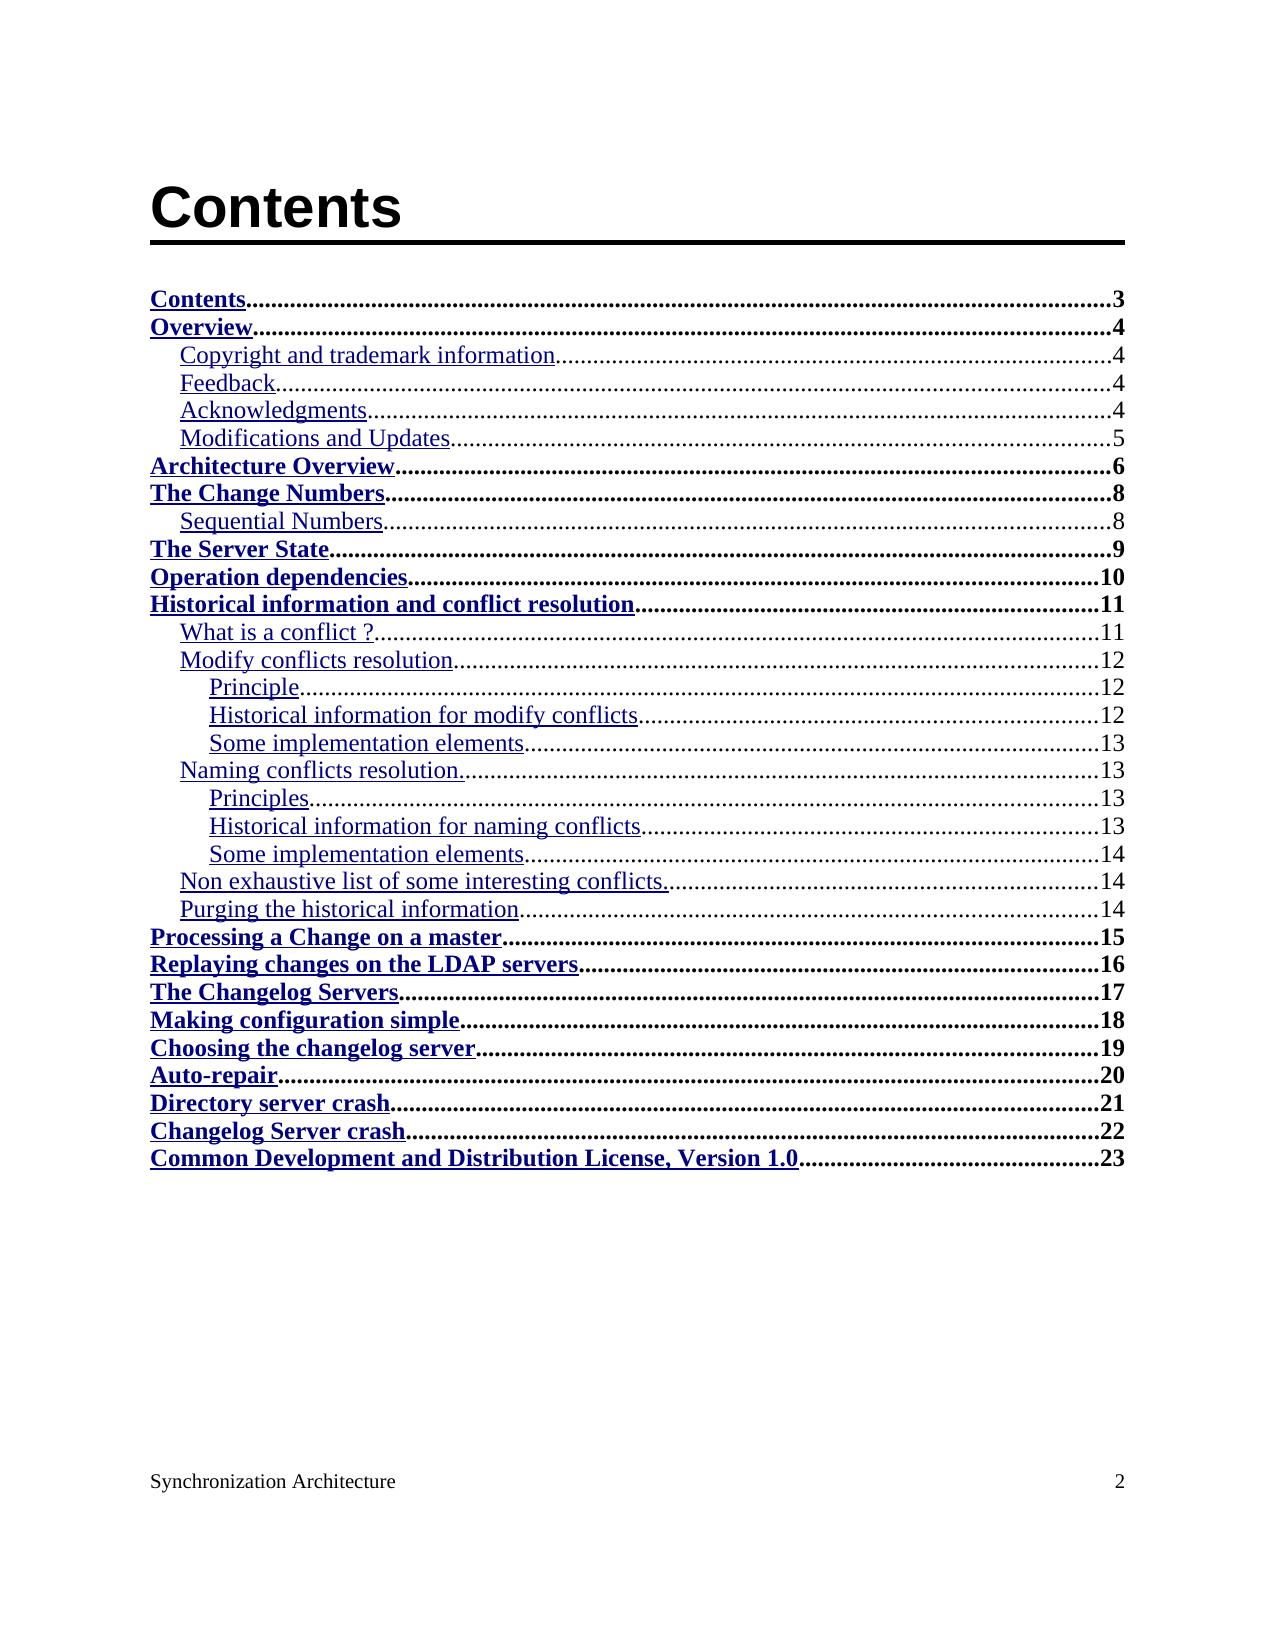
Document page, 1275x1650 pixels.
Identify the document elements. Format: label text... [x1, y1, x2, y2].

text Contents 3 [150, 286, 1125, 313]
text Feedback 4 [179, 369, 1125, 396]
text Some implementation elements 13 [209, 729, 1125, 757]
subtitle Contents [150, 175, 1125, 240]
text Making configuration simple 18 [150, 1006, 1125, 1034]
text Non exhaustive list of some interesting conflicts. 14 [179, 867, 1125, 895]
text Choosing the changelog server 19 [150, 1034, 1125, 1061]
text Copyright and trademark information 4 [179, 341, 1125, 369]
text The Changelog Servers 17 [150, 978, 1125, 1006]
text Modifications and Updates 5 [179, 424, 1125, 452]
text Principles 13 [209, 784, 1125, 812]
text Changelog Server crash 22 [150, 1117, 1125, 1144]
text Processing a Change on a master 15 [150, 923, 1125, 951]
text The Change Numbers 8 [150, 479, 1125, 507]
text Naming conflicts resolution. 13 [179, 757, 1125, 784]
text Operation dependencies 10 [150, 563, 1125, 590]
text Modify conflicts resolution 12 [179, 646, 1125, 673]
text Historical information for naming conflicts 13 [209, 812, 1125, 840]
text Directory server crash 21 [150, 1089, 1125, 1117]
text Acknowledgments 4 [179, 396, 1125, 424]
text Overview 4 [150, 313, 1125, 341]
text Purging the historical information 14 [179, 895, 1125, 923]
text The Server State 9 [150, 535, 1125, 563]
text Some implementation elements 14 [209, 840, 1125, 867]
text Replaying changes on the LDAP servers 16 [150, 951, 1125, 978]
text Architecture Overview 6 [150, 452, 1125, 479]
text Auto-repair 20 [150, 1061, 1125, 1089]
text Historical information for modify conflicts 12 [209, 701, 1125, 729]
text Historical information and conflict resolution 11 [150, 590, 1125, 618]
text Sequential Numbers 8 [179, 507, 1125, 535]
text Common Development and Distribution License, Version 1.0 23 [150, 1144, 1125, 1172]
text Principle 12 [209, 673, 1125, 701]
text What is a conflict ? 11 [179, 618, 1125, 646]
